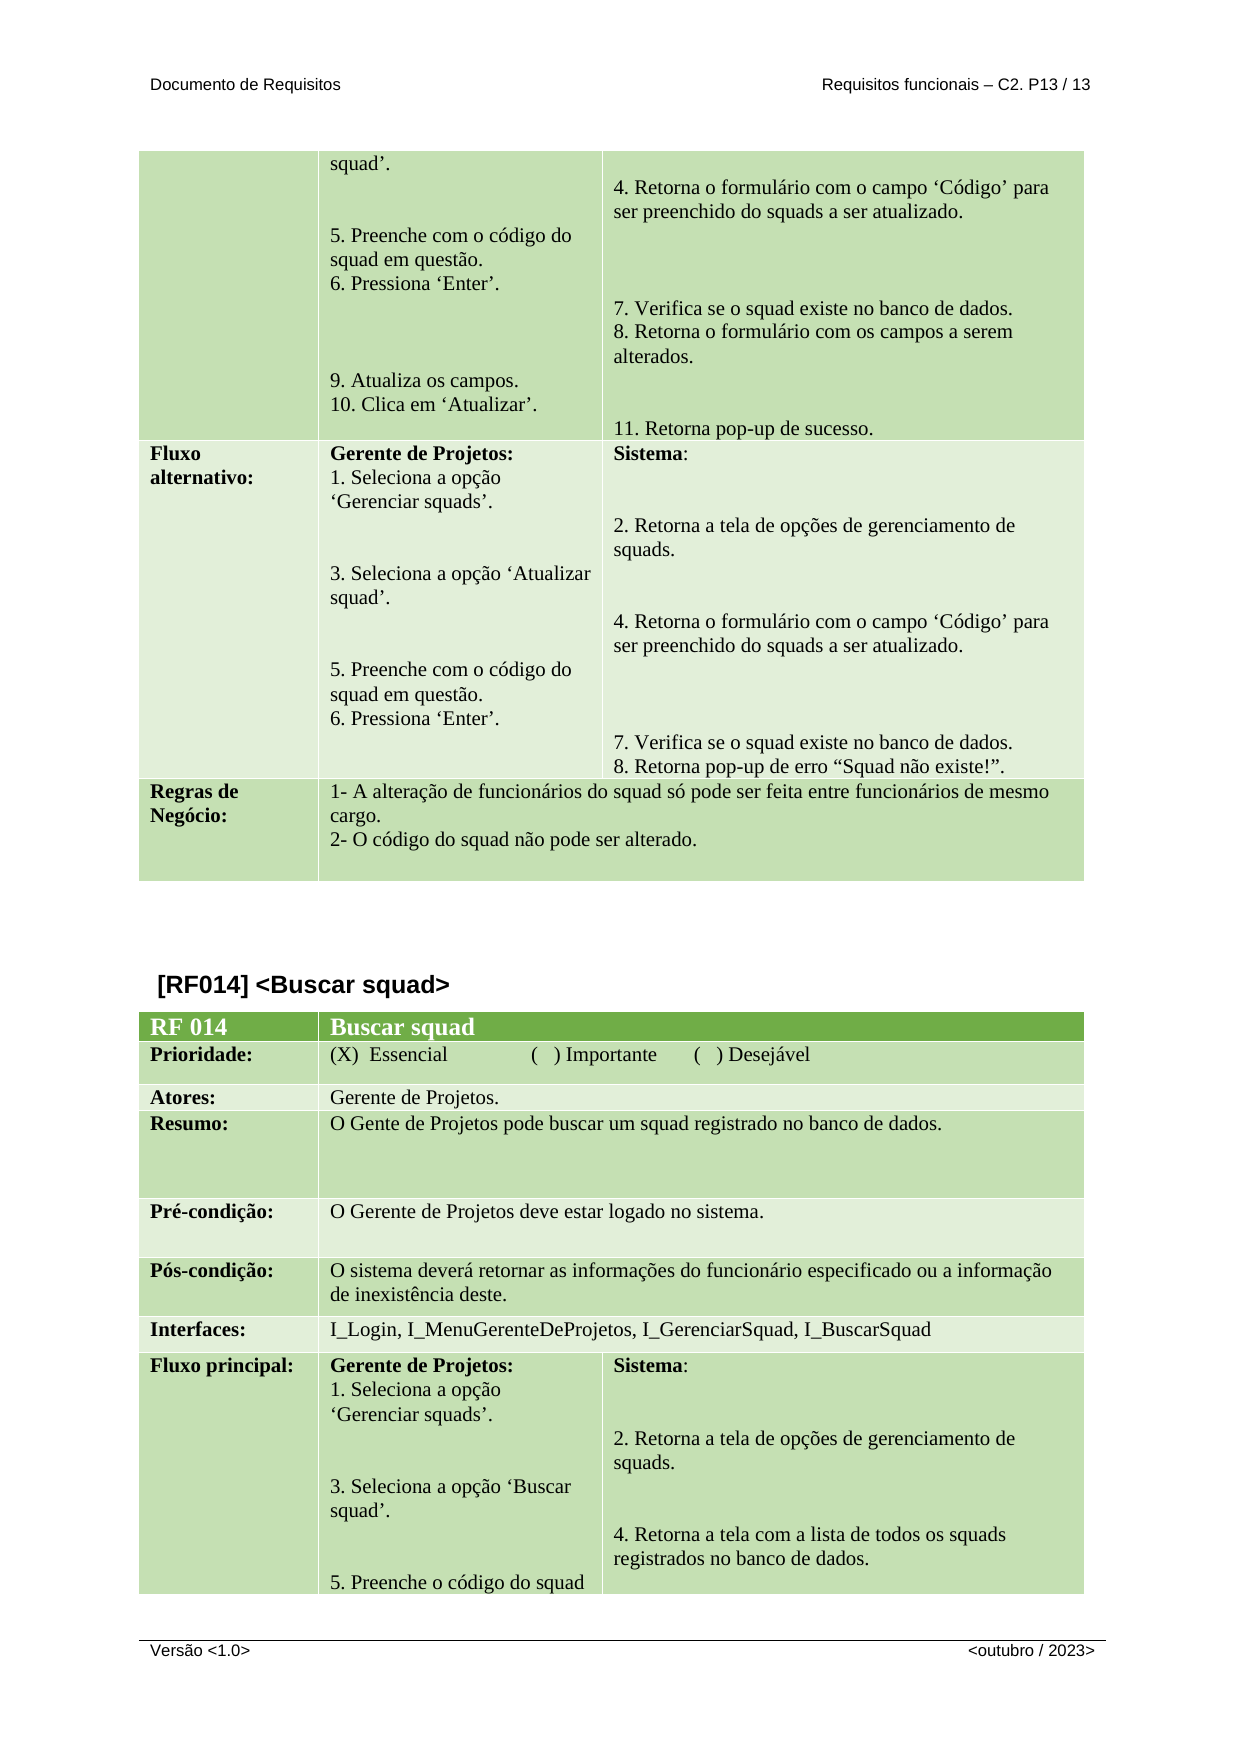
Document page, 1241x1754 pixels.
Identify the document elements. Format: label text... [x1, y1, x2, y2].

table_cell Pós-condição: [139, 1258, 318, 1316]
table_cell 1- A alteração de funcionários do squad só pode ser feita entre funcionários de mesmo cargo. 2- O código do squad não pode ser alterado. [319, 779, 1084, 881]
table_cell Pré-condição: [139, 1199, 318, 1257]
table_cell Fluxo principal: [139, 1353, 318, 1594]
table_cell squad’. 5. Preenche com o código do squad em questão. 6. Pressiona ‘Enter’. 9. Atualiza os campos. 10. Clica em ‘Atualizar’. [319, 151, 602, 440]
table_cell Atores: [139, 1085, 318, 1110]
table_cell Gerente de Projetos: 1. Seleciona a opção ‘Gerenciar squads’. 3. Seleciona a opção ‘Atualizar squad’. 5. Preenche com o código do squad em questão. 6. Pressiona ‘Enter’. [319, 441, 602, 778]
table_cell Resumo: [139, 1111, 318, 1198]
table_cell Gerente de Projetos: 1. Seleciona a opção ‘Gerenciar squads’. 3. Seleciona a opção ‘Buscar squad’. 5. Preenche o código do squad [319, 1353, 602, 1594]
table_header Buscar squad [319, 1012, 1084, 1041]
table_cell Prioridade: [139, 1042, 318, 1084]
table_cell Sistema: 2. Retorna a tela de opções de gerenciamento de squads. 4. Retorna o formulário com o campo ‘Código’ para ser preenchido do squads a ser atualizado. 7. Verifica se o squad existe no banco de dados. 8. Retorna pop-up de erro “Squad não existe!”. [603, 441, 1084, 778]
text [RF014] <Buscar squad> [150, 969, 1090, 998]
table_cell 4. Retorna o formulário com o campo ‘Código’ para ser preenchido do squads a ser atualizado. 7. Verifica se o squad existe no banco de dados. 8. Retorna o formulário com os campos a serem alterados. 11. Retorna pop-up de sucesso. [603, 151, 1084, 440]
table_cell [139, 151, 318, 440]
table_cell O sistema deverá retornar as informações do funcionário especificado ou a informação de inexistência deste. [319, 1258, 1084, 1316]
table_cell Interfaces: [139, 1317, 318, 1352]
table_cell Sistema: 2. Retorna a tela de opções de gerenciamento de squads. 4. Retorna a tela com a lista de todos os squads registrados no banco de dados. [603, 1353, 1084, 1594]
table_cell Gerente de Projetos. [319, 1085, 1084, 1110]
table_cell (X) Essencial ( ) Importante ( ) Desejável [319, 1042, 1084, 1084]
table_cell Fluxo alternativo: [139, 441, 318, 778]
table_cell O Gente de Projetos pode buscar um squad registrado no banco de dados. [319, 1111, 1084, 1198]
table_cell Regras de Negócio: [139, 779, 318, 881]
table_cell I_Login, I_MenuGerenteDeProjetos, I_GerenciarSquad, I_BuscarSquad [319, 1317, 1084, 1352]
table_cell O Gerente de Projetos deve estar logado no sistema. [319, 1199, 1084, 1257]
table_header RF 014 [139, 1012, 318, 1041]
